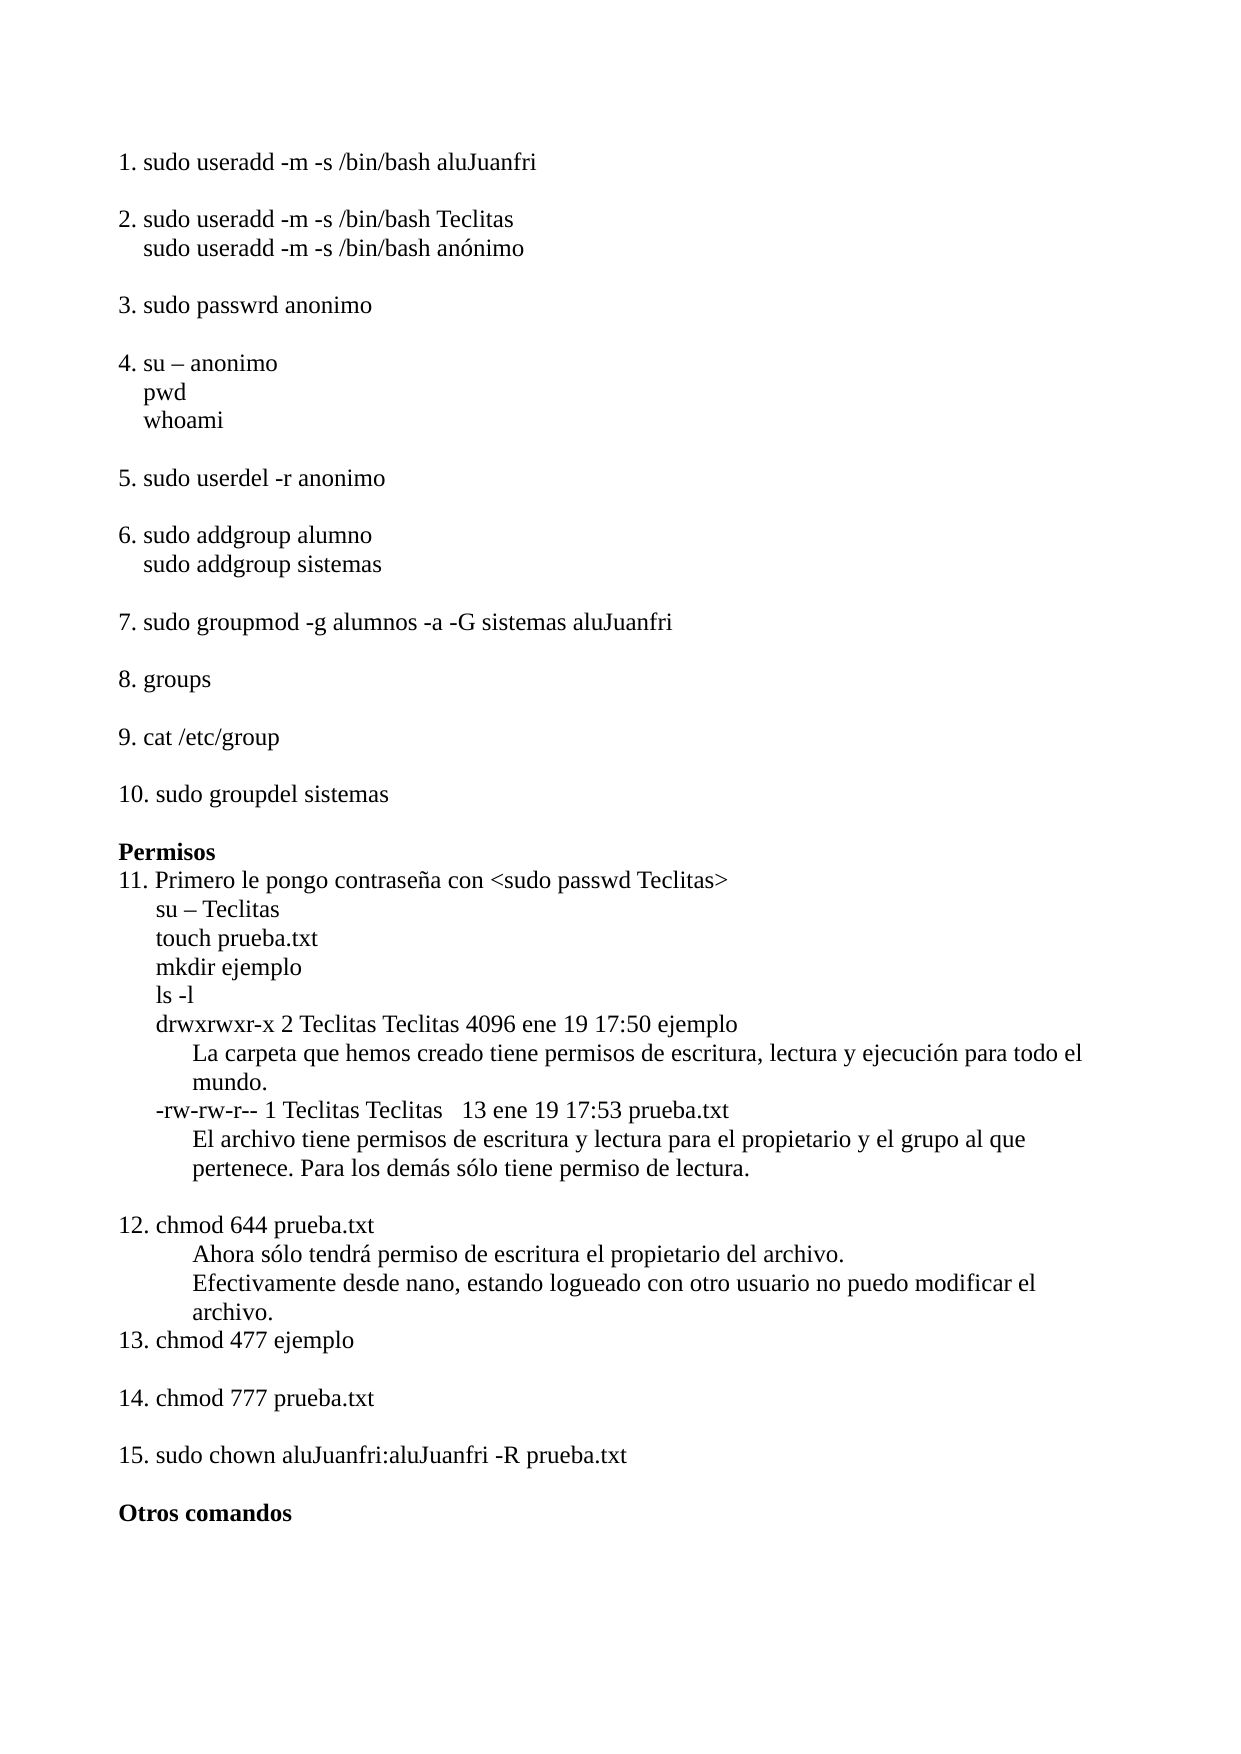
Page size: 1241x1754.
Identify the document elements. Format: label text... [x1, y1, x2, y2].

text La carpeta que hemos creado tiene permisos de escritura, lectura y ejecución para todo el mundo. [118, 1038, 1122, 1096]
text 2. sudo useradd -m -s /bin/bash Teclitas [118, 204, 1122, 233]
text El archivo tiene permisos de escritura y lectura para el propietario y el grupo al que pertenece. Para los demás sólo tiene permiso de lectura. [118, 1124, 1122, 1182]
text 3. sudo passwrd anonimo [118, 291, 1122, 319]
text 12. chmod 644 prueba.txt [118, 1211, 1122, 1239]
text sudo addgroup sistemas [118, 549, 1122, 578]
text 8. groups [118, 664, 1122, 693]
text -rw-rw-r-- 1 Teclitas Teclitas 13 ene 19 17:53 prueba.txt [118, 1096, 1122, 1124]
text Otros comandos [118, 1498, 1122, 1527]
text 10. sudo groupdel sistemas [118, 779, 1122, 808]
text pwd [118, 377, 1122, 406]
text 1. sudo useradd -m -s /bin/bash aluJuanfri [118, 147, 1122, 176]
text 9. cat /etc/group [118, 722, 1122, 751]
text 13. chmod 477 ejemplo [118, 1326, 1122, 1354]
text 6. sudo addgroup alumno [118, 521, 1122, 549]
text touch prueba.txt [118, 923, 1122, 952]
text 11. Primero le pongo contraseña con <sudo passwd Teclitas> [118, 866, 1122, 894]
text ls -l [118, 981, 1122, 1009]
text Permisos [118, 837, 1122, 866]
text 5. sudo userdel -r anonimo [118, 463, 1122, 492]
text Ahora sólo tendrá permiso de escritura el propietario del archivo. [118, 1239, 1122, 1268]
text 4. su – anonimo [118, 348, 1122, 377]
text su – Teclitas [118, 894, 1122, 923]
text whoami [118, 406, 1122, 434]
text sudo useradd -m -s /bin/bash anónimo [118, 233, 1122, 262]
text 7. sudo groupmod -g alumnos -a -G sistemas aluJuanfri [118, 607, 1122, 636]
text 14. chmod 777 prueba.txt [118, 1383, 1122, 1412]
list sudo chown aluJuanfri:aluJuanfri -R prueba.txt [118, 1441, 1122, 1469]
text Efectivamente desde nano, estando logueado con otro usuario no puedo modificar el archivo. [118, 1268, 1122, 1326]
text drwxrwxr-x 2 Teclitas Teclitas 4096 ene 19 17:50 ejemplo [118, 1009, 1122, 1038]
text mkdir ejemplo [118, 952, 1122, 981]
